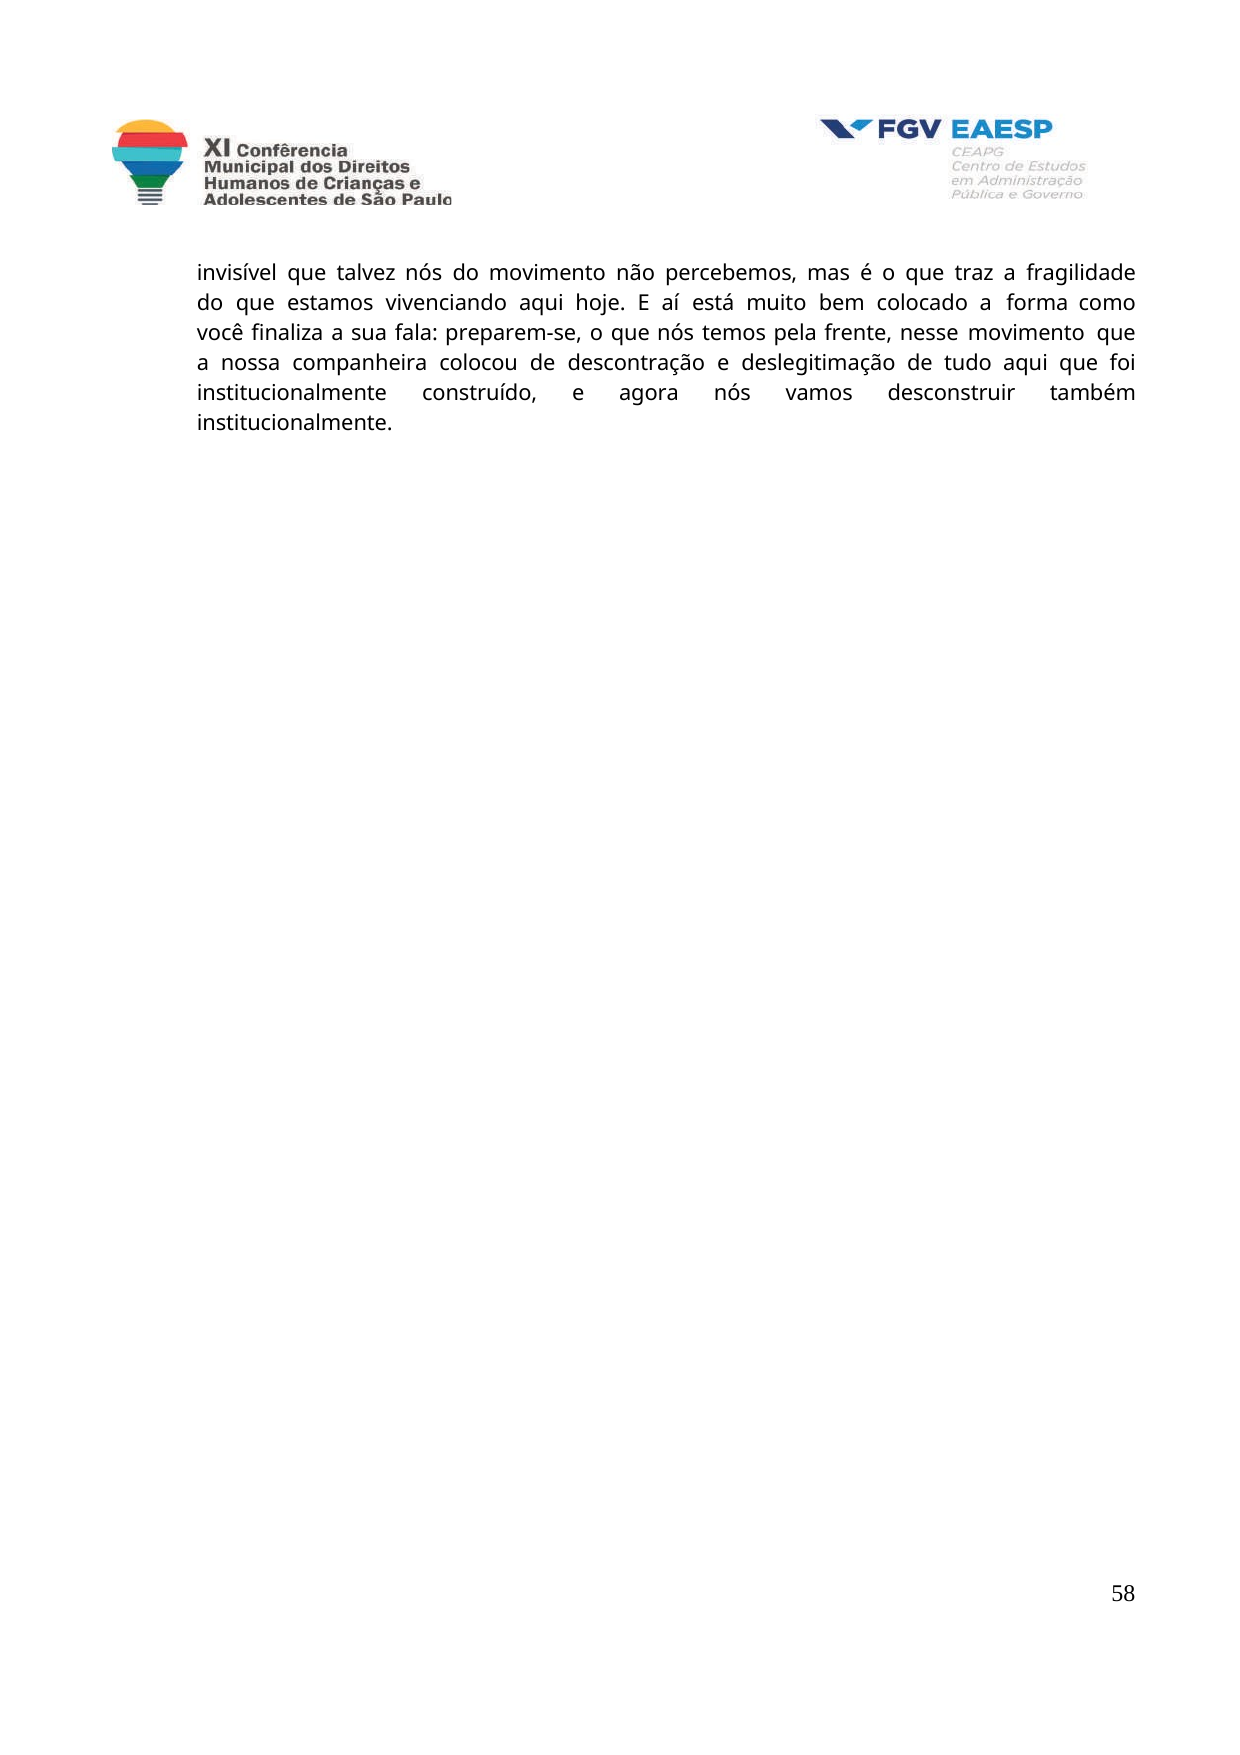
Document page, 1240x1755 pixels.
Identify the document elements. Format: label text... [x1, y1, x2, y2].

text invisível que talvez nós do movimento não percebemos, mas é o que traz a fragilidade do que estamos vivenciando aqui hoje. E aí está muito bem colocado a forma como você finaliza a sua fala: preparem-se, o que nós temos pela frente, nesse movimento que a nossa companheira colocou de descontração e deslegitimação de tudo aqui que foi institucionalmente construído, e agora nós vamos desconstruir também institucionalmente. [197, 257, 1136, 436]
